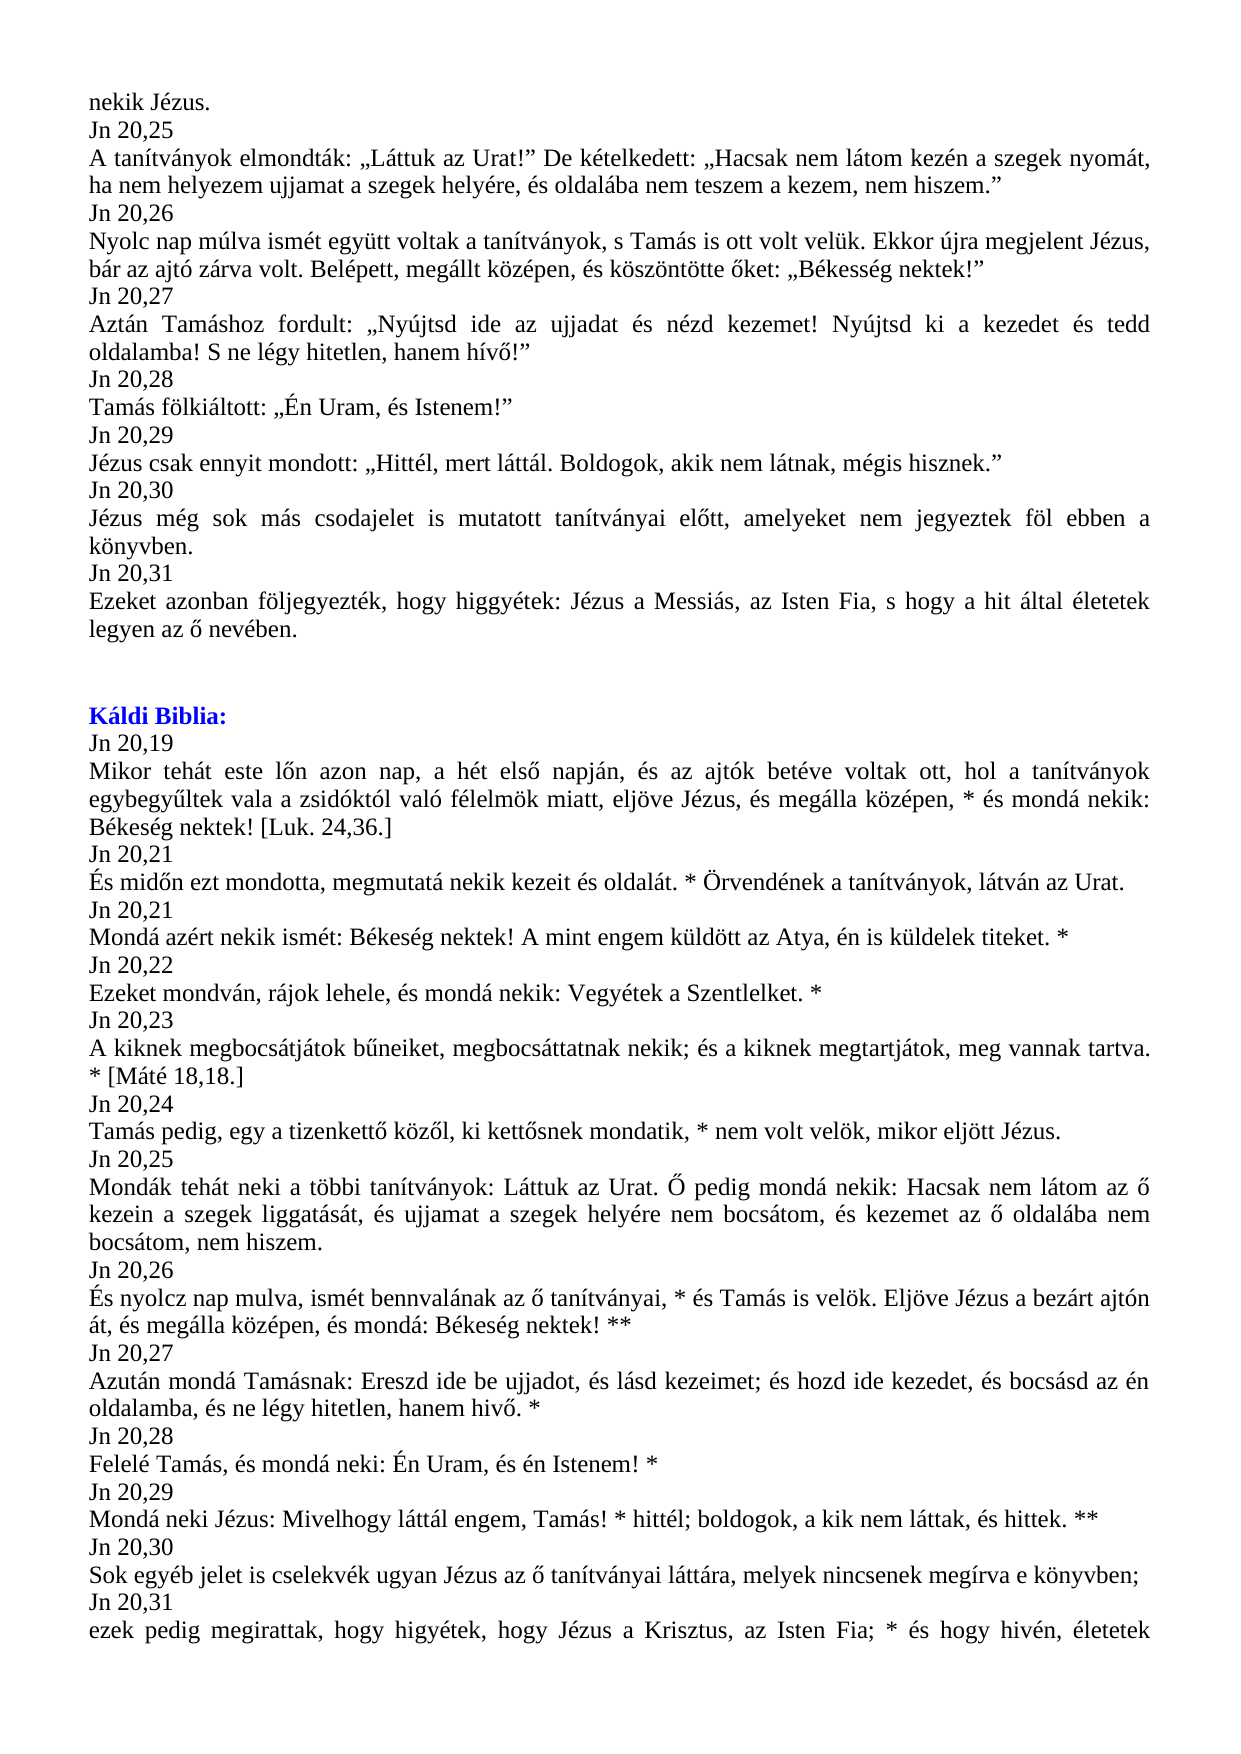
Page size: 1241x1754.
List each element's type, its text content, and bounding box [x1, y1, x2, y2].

text A kiknek megbocsátjátok bűneiket, megbocsáttatnak nekik; és a kiknek megtartjátok, meg vannak tartva. * [Máté 18,18.] [88, 1034, 1152, 1090]
text Nyolc nap múlva ismét együtt voltak a tanítványok, s Tamás is ott volt velük. Ekkor újra megjelent Jézus, bár az ajtó zárva volt. Belépett, megállt középen, és köszöntötte őket: „Békesség nektek!” [88, 227, 1152, 282]
text Káldi Biblia: [88, 702, 1152, 729]
text A tanítványok elmondták: „Láttuk az Urat!” De kételkedett: „Hacsak nem látom kezén a szegek nyomát, ha nem helyezem ujjamat a szegek helyére, és oldalába nem teszem a kezem, nem hiszem.” [88, 144, 1152, 199]
text Jn 20,19 [88, 729, 1152, 757]
text ezek pedig megirattak, hogy higyétek, hogy Jézus a Krisztus, az Isten Fia; * és hogy hivén, életetek [88, 1616, 1152, 1644]
text Jn 20,24 [88, 1090, 1152, 1117]
text Jn 20,30 [88, 476, 1152, 504]
text Tamás fölkiáltott: „Én Uram, és Istenem!” [88, 393, 1152, 421]
text Jn 20,25 [88, 1145, 1152, 1173]
text Jn 20,29 [88, 421, 1152, 449]
text Jn 20,21 [88, 840, 1152, 868]
text Jn 20,26 [88, 1256, 1152, 1284]
text Mikor tehát este lőn azon nap, a hét első napján, és az ajtók betéve voltak ott, hol a tanítványok egybegyűltek vala a zsidóktól való félelmök miatt, eljöve Jézus, és megálla középen, * és mondá nekik: Békeség nektek! [Luk. 24,36.] [88, 757, 1152, 840]
text Jn 20,28 [88, 1422, 1152, 1450]
text Jn 20,23 [88, 1007, 1152, 1034]
text Jn 20,25 [88, 116, 1152, 144]
text Sok egyéb jelet is cselekvék ugyan Jézus az ő tanítványai láttára, melyek nincsenek megírva e könyvben; [88, 1561, 1152, 1588]
text Jn 20,28 [88, 366, 1152, 393]
text Tamás pedig, egy a tizenkettő közől, ki kettősnek mondatik, * nem volt velök, mikor eljött Jézus. [88, 1117, 1152, 1145]
text Jn 20,29 [88, 1478, 1152, 1505]
text Jézus csak ennyit mondott: „Hittél, mert láttál. Boldogok, akik nem látnak, mégis hisznek.” [88, 449, 1152, 476]
text Mondá neki Jézus: Mivelhogy láttál engem, Tamás! * hittél; boldogok, a kik nem láttak, és hittek. ** [88, 1505, 1152, 1533]
text Jn 20,30 [88, 1533, 1152, 1561]
text Jn 20,31 [88, 559, 1152, 587]
text És nyolcz nap mulva, ismét bennvalának az ő tanítványai, * és Tamás is velök. Eljöve Jézus a bezárt ajtón át, és megálla középen, és mondá: Békeség nektek! ** [88, 1284, 1152, 1339]
text Jn 20,27 [88, 282, 1152, 310]
text Ezeket azonban följegyezték, hogy higgyétek: Jézus a Messiás, az Isten Fia, s hogy a hit által életetek legyen az ő nevében. [88, 587, 1152, 643]
text Jn 20,21 [88, 896, 1152, 923]
text Felelé Tamás, és mondá neki: Én Uram, és én Istenem! * [88, 1450, 1152, 1478]
text Jn 20,26 [88, 199, 1152, 227]
text Ezeket mondván, rájok lehele, és mondá nekik: Vegyétek a Szentlelket. * [88, 979, 1152, 1007]
text Azután mondá Tamásnak: Ereszd ide be ujjadot, és lásd kezeimet; és hozd ide kezedet, és bocsásd az én oldalamba, és ne légy hitetlen, hanem hivő. * [88, 1367, 1152, 1422]
text Jn 20,22 [88, 951, 1152, 979]
text Jn 20,27 [88, 1339, 1152, 1367]
text Aztán Tamáshoz fordult: „Nyújtsd ide az ujjadat és nézd kezemet! Nyújtsd ki a kezedet és tedd oldalamba! S ne légy hitetlen, hanem hívő!” [88, 310, 1152, 366]
text Jézus még sok más csodajelet is mutatott tanítványai előtt, amelyeket nem jegyeztek föl ebben a könyvben. [88, 504, 1152, 559]
text Mondák tehát neki a többi tanítványok: Láttuk az Urat. Ő pedig mondá nekik: Hacsak nem látom az ő kezein a szegek liggatását, és ujjamat a szegek helyére nem bocsátom, és kezemet az ő oldalába nem bocsátom, nem hiszem. [88, 1173, 1152, 1256]
text Jn 20,31 [88, 1588, 1152, 1616]
text És midőn ezt mondotta, megmutatá nekik kezeit és oldalát. * Örvendének a tanítványok, látván az Urat. [88, 868, 1152, 896]
text Mondá azért nekik ismét: Békeség nektek! A mint engem küldött az Atya, én is küldelek titeket. * [88, 923, 1152, 951]
text nekik Jézus. [88, 88, 1152, 116]
